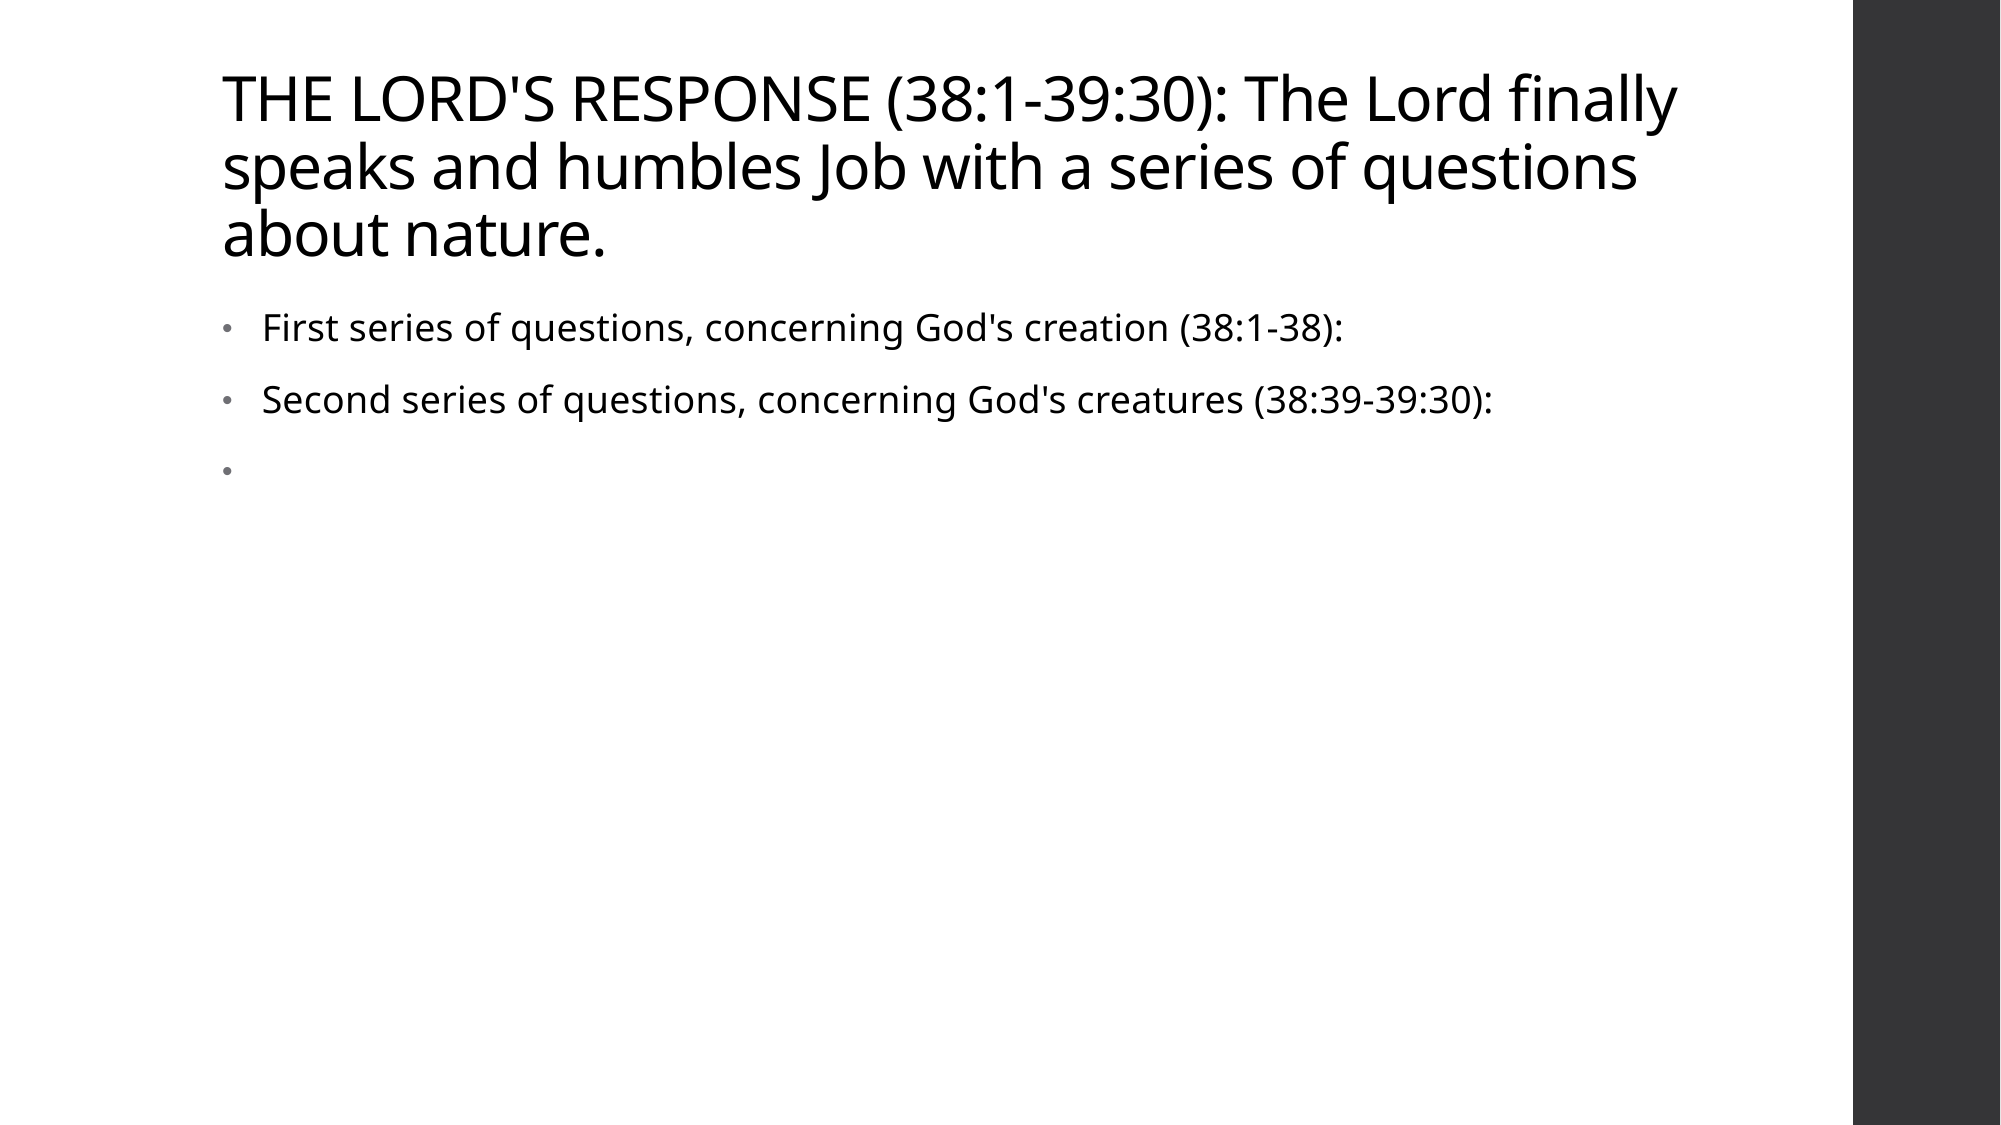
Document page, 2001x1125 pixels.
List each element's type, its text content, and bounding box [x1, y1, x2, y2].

list First series of questions, concerning God's creation (38:1-38): Second series of questions, concerning God's creatures (38:39-39:30): [206, 299, 1617, 1014]
title THE LORD'S RESPONSE (38:1-39:30): The Lord finally speaks and humbles Job with a series of questions about nature. [206, 60, 1797, 278]
